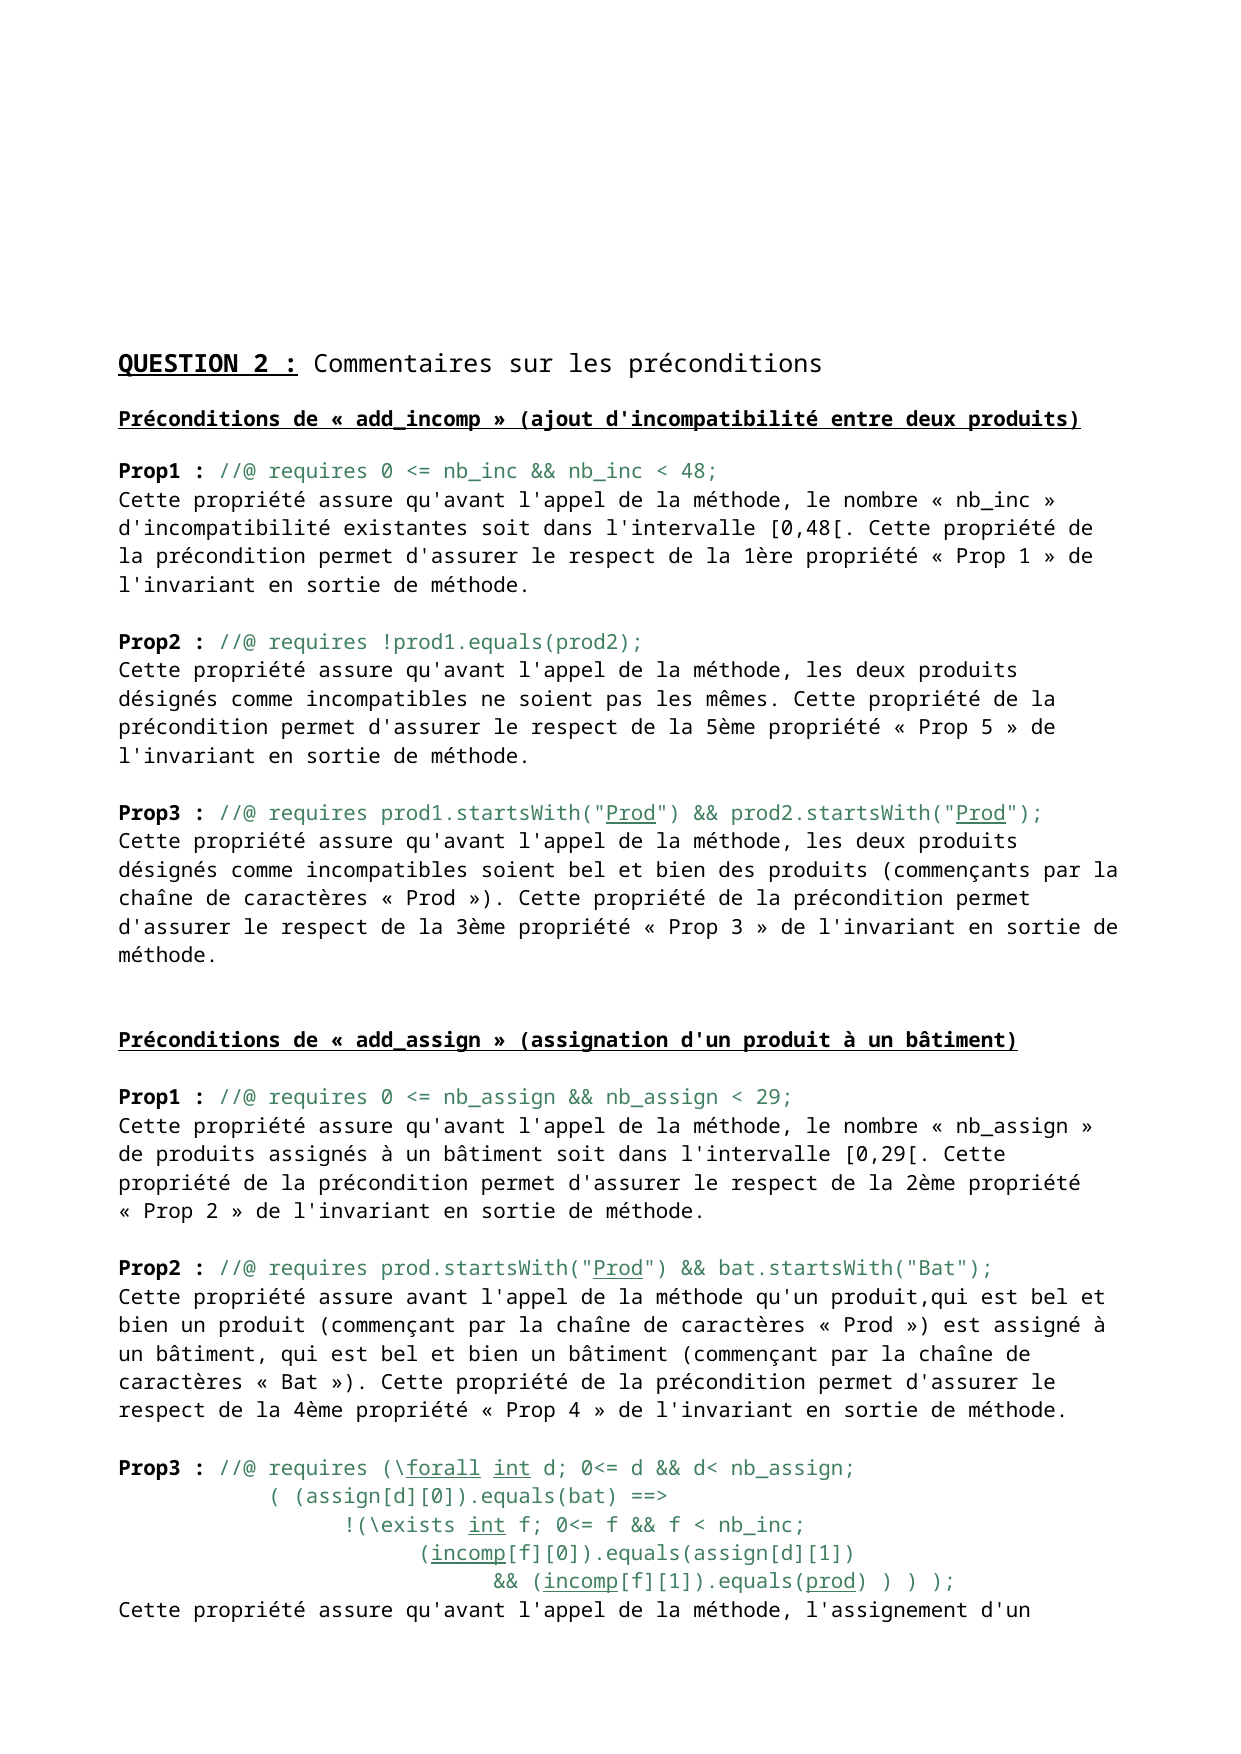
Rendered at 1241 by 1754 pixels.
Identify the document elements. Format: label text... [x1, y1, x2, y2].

text Prop3 : //@ requires (\forall int d; 0<= d && d< nb_assign; [118, 1453, 1122, 1481]
text Préconditions de « add_incomp » (ajout d'incompatibilité entre deux produits) [118, 404, 1122, 432]
text Cette propriété assure qu'avant l'appel de la méthode, les deux produits désignés comme incompatibles ne soient pas les mêmes. Cette propriété de la précondition permet d'assurer le respect de la 5ème propriété « Prop 5 » de l'invariant en sortie de méthode. [118, 656, 1122, 769]
text Préconditions de « add_assign » (assignation d'un produit à un bâtiment) [118, 1026, 1122, 1054]
text Prop1 : //@ requires 0 <= nb_assign && nb_assign < 29; [118, 1082, 1122, 1111]
text QUESTION 2 : Commentaires sur les préconditions [118, 346, 1122, 380]
text ( (assign[d][0]).equals(bat) ==> [118, 1481, 1122, 1510]
text (incomp[f][0]).equals(assign[d][1]) [118, 1538, 1122, 1567]
text !(\exists int f; 0<= f && f < nb_inc; [118, 1510, 1122, 1538]
text Prop2 : //@ requires !prod1.equals(prod2); [118, 627, 1122, 656]
text Prop3 : //@ requires prod1.startsWith("Prod") && prod2.startsWith("Prod"); [118, 798, 1122, 827]
text Cette propriété assure qu'avant l'appel de la méthode, les deux produits désignés comme incompatibles soient bel et bien des produits (commençants par la chaîne de caractères « Prod »). Cette propriété de la précondition permet d'assurer le respect de la 3ème propriété « Prop 3 » de l'invariant en sortie de méthode. [118, 827, 1122, 969]
text Prop2 : //@ requires prod.startsWith("Prod") && bat.startsWith("Bat"); [118, 1253, 1122, 1282]
text Cette propriété assure qu'avant l'appel de la méthode, le nombre « nb_assign » de produits assignés à un bâtiment soit dans l'intervalle [0,29[. Cette propriété de la précondition permet d'assurer le respect de la 2ème propriété « Prop 2 » de l'invariant en sortie de méthode. [118, 1111, 1122, 1225]
text && (incomp[f][1]).equals(prod) ) ) ); [118, 1567, 1122, 1595]
text Cette propriété assure qu'avant l'appel de la méthode, le nombre « nb_inc » d'incompatibilité existantes soit dans l'intervalle [0,48[. Cette propriété de la précondition permet d'assurer le respect de la 1ère propriété « Prop 1 » de l'invariant en sortie de méthode. [118, 485, 1122, 598]
text Cette propriété assure avant l'appel de la méthode qu'un produit,qui est bel et bien un produit (commençant par la chaîne de caractères « Prod ») est assigné à un bâtiment, qui est bel et bien un bâtiment (commençant par la chaîne de caractères « Bat »). Cette propriété de la précondition permet d'assurer le respect de la 4ème propriété « Prop 4 » de l'invariant en sortie de méthode. [118, 1282, 1122, 1424]
text Prop1 : //@ requires 0 <= nb_inc && nb_inc < 48; [118, 456, 1122, 485]
text Cette propriété assure qu'avant l'appel de la méthode, l'assignement d'un [118, 1595, 1122, 1623]
